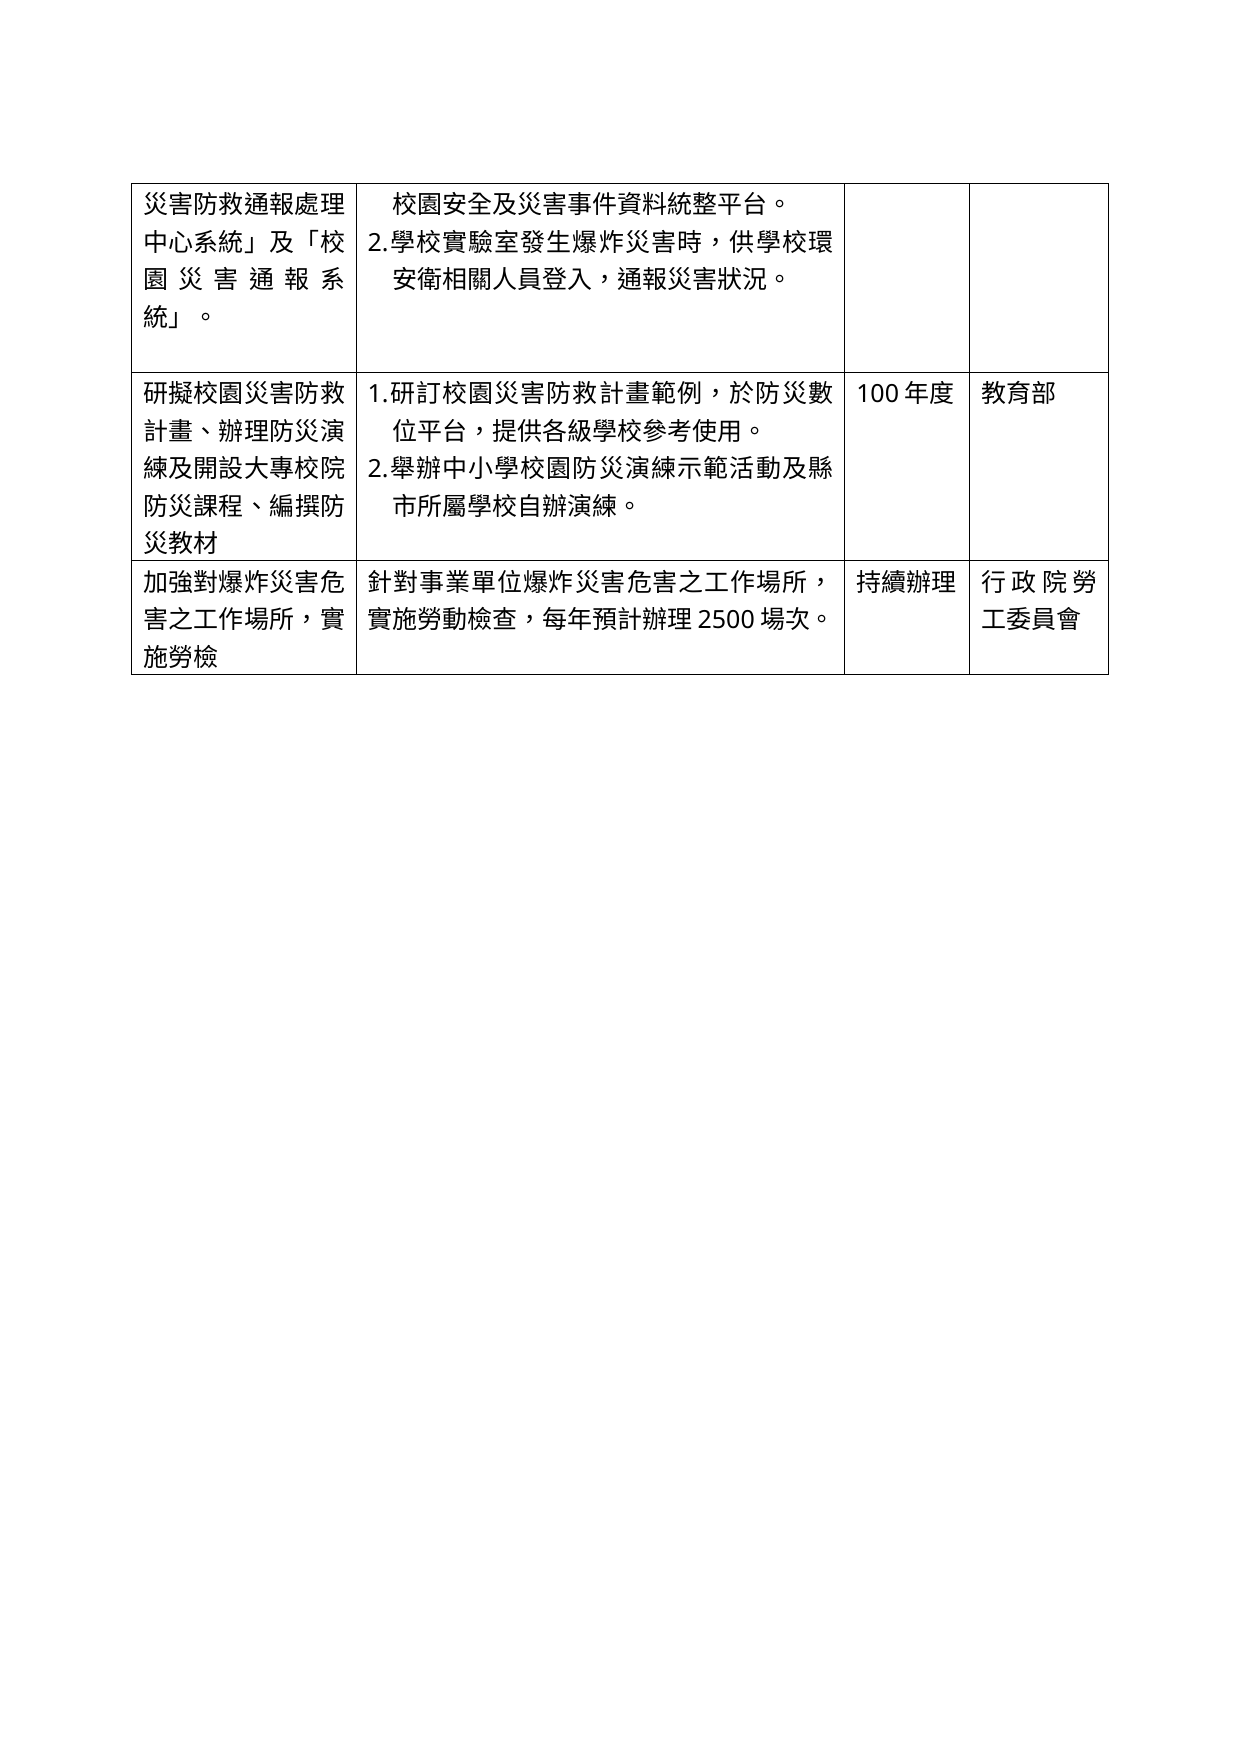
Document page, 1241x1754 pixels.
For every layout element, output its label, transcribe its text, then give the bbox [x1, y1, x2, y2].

table_cell 研擬校園災害防救計畫、辦理防災演練及開設大專校院防災課程、編撰防災教材 [132, 373, 356, 560]
table_cell 行政院勞工委員會 [970, 561, 1108, 674]
table_cell 1.研訂校園災害防救計畫範例，於防災數位平台，提供各級學校參考使用。 2.舉辦中小學校園防災演練示範活動及縣市所屬學校自辦演練。 [357, 373, 844, 560]
table_cell 災害防救通報處理中心系統」及「校園災害通報系統」。 [132, 184, 356, 372]
table_cell [845, 184, 969, 372]
table_cell 100年度 [845, 373, 969, 560]
table_cell 校園安全及災害事件資料統整平台。 2.學校實驗室發生爆炸災害時，供學校環安衛相關人員登入，通報災害狀況。 [357, 184, 844, 372]
table_cell 加強對爆炸災害危害之工作場所，實施勞檢 [132, 561, 356, 674]
table_cell 針對事業單位爆炸災害危害之工作場所，實施勞動檢查，每年預計辦理2500場次。 [357, 561, 844, 674]
table_cell 持續辦理 [845, 561, 969, 674]
table_cell [970, 184, 1108, 372]
table_cell 教育部 [970, 373, 1108, 560]
